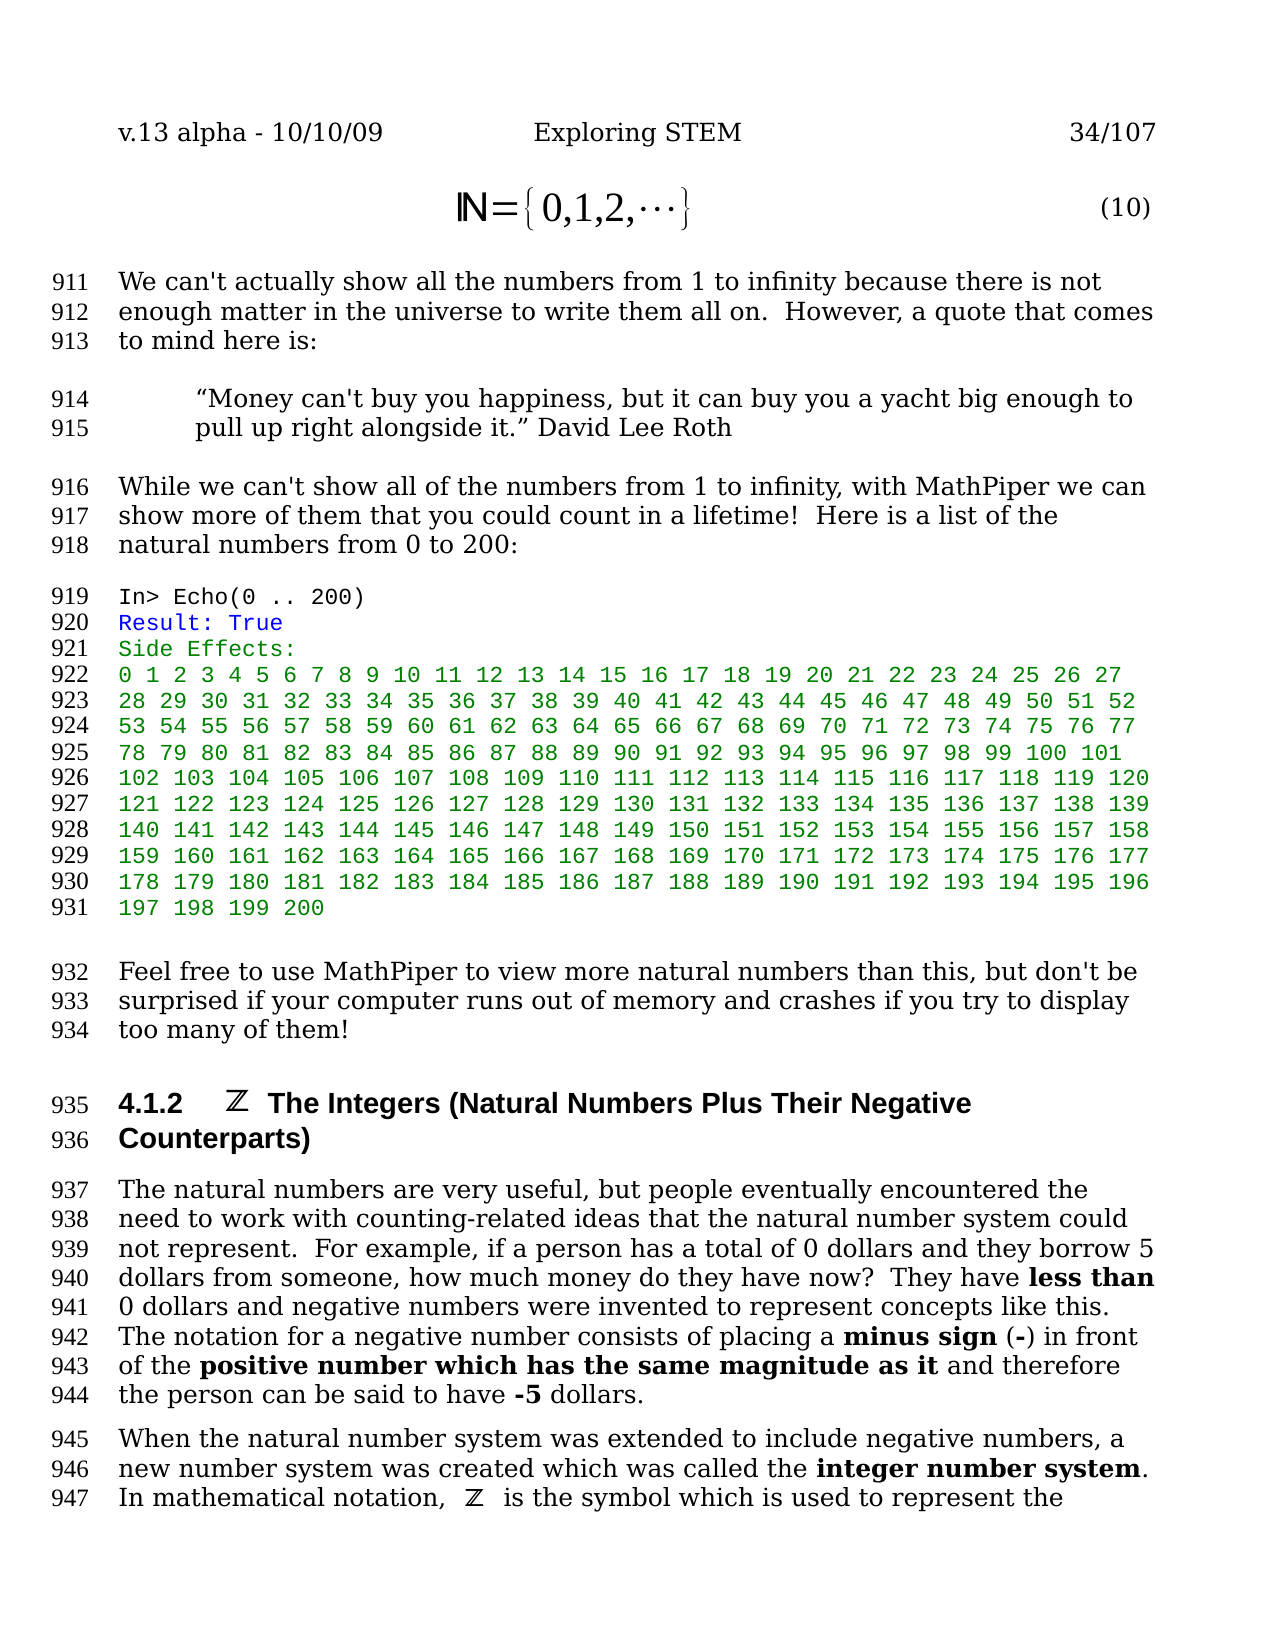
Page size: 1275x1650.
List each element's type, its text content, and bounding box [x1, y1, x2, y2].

text We can't actually show all the numbers from 1 to infinity because there is not enough matter in the universe to write them all on. However, a quote that comes to mind here is: [118, 268, 1157, 355]
text In> Echo(0 .. 200) [118, 585, 1157, 611]
table_header [118, 177, 1041, 238]
text Side Effects: [118, 637, 1157, 663]
text “Money can't buy you happiness, but it can buy you a yacht big enough to pull up right alongside it.” David Lee Roth [195, 384, 1157, 443]
text Feel free to use MathPiper to view more natural numbers than this, but don't be surprised if your computer runs out of memory and crashes if you try to display too many of them! [118, 957, 1157, 1045]
table_header (10) [1041, 177, 1157, 238]
text The natural numbers are very useful, but people eventually encountered the need to work with counting-related ideas that the natural number system could not represent. For example, if a person has a total of 0 dollars and they borrow 5 dollars from someone, how much money do they have now? They have less than 0 dollars and negative numbers were invented to represent concepts like this. The notation for a negative number consists of placing a minus sign (-) in front of the positive number which has the same magnitude as it and therefore the person can be said to have -5 dollars. [118, 1176, 1157, 1410]
text 0 1 2 3 4 5 6 7 8 9 10 11 12 13 14 15 16 17 18 19 20 21 22 23 24 25 26 27 28 29 30 31 32 33 34 35 36 37 38 39 40 41 42 43 44 45 46 47 48 49 50 51 52 53 54 55 56 57 58 59 60 61 62 63 64 65 66 67 68 69 70 71 72 73 74 75 76 77 78 79 80 81 82 83 84 85 86 87 88 89 90 91 92 93 94 95 96 97 98 99 100 101 102 103 104 105 106 107 108 109 110 111 112 113 114 115 116 117 118 119 120 121 122 123 124 125 126 127 128 129 130 131 132 133 134 135 136 137 138 139 140 141 142 143 144 145 146 147 148 149 150 151 152 153 154 155 156 157 158 159 160 161 162 163 164 165 166 167 168 169 170 171 172 173 174 175 176 177 178 179 180 181 182 183 184 185 186 187 188 189 190 191 192 193 194 195 196 197 198 199 200 [118, 663, 1157, 922]
text While we can't show all of the numbers from 1 to infinity, with MathPiper we can show more of them that you could count in a lifetime! Here is a list of the natural numbers from 0 to 200: [118, 472, 1157, 559]
text When the natural number system was extended to include negative numbers, a new number system was created which was called the integer number system. In mathematical notation,is the symbol which is used to represent the [118, 1425, 1157, 1513]
subtitle The Integers (Natural Numbers Plus Their Negative Counterparts) [118, 1084, 1157, 1154]
text Result: True [118, 611, 1157, 637]
